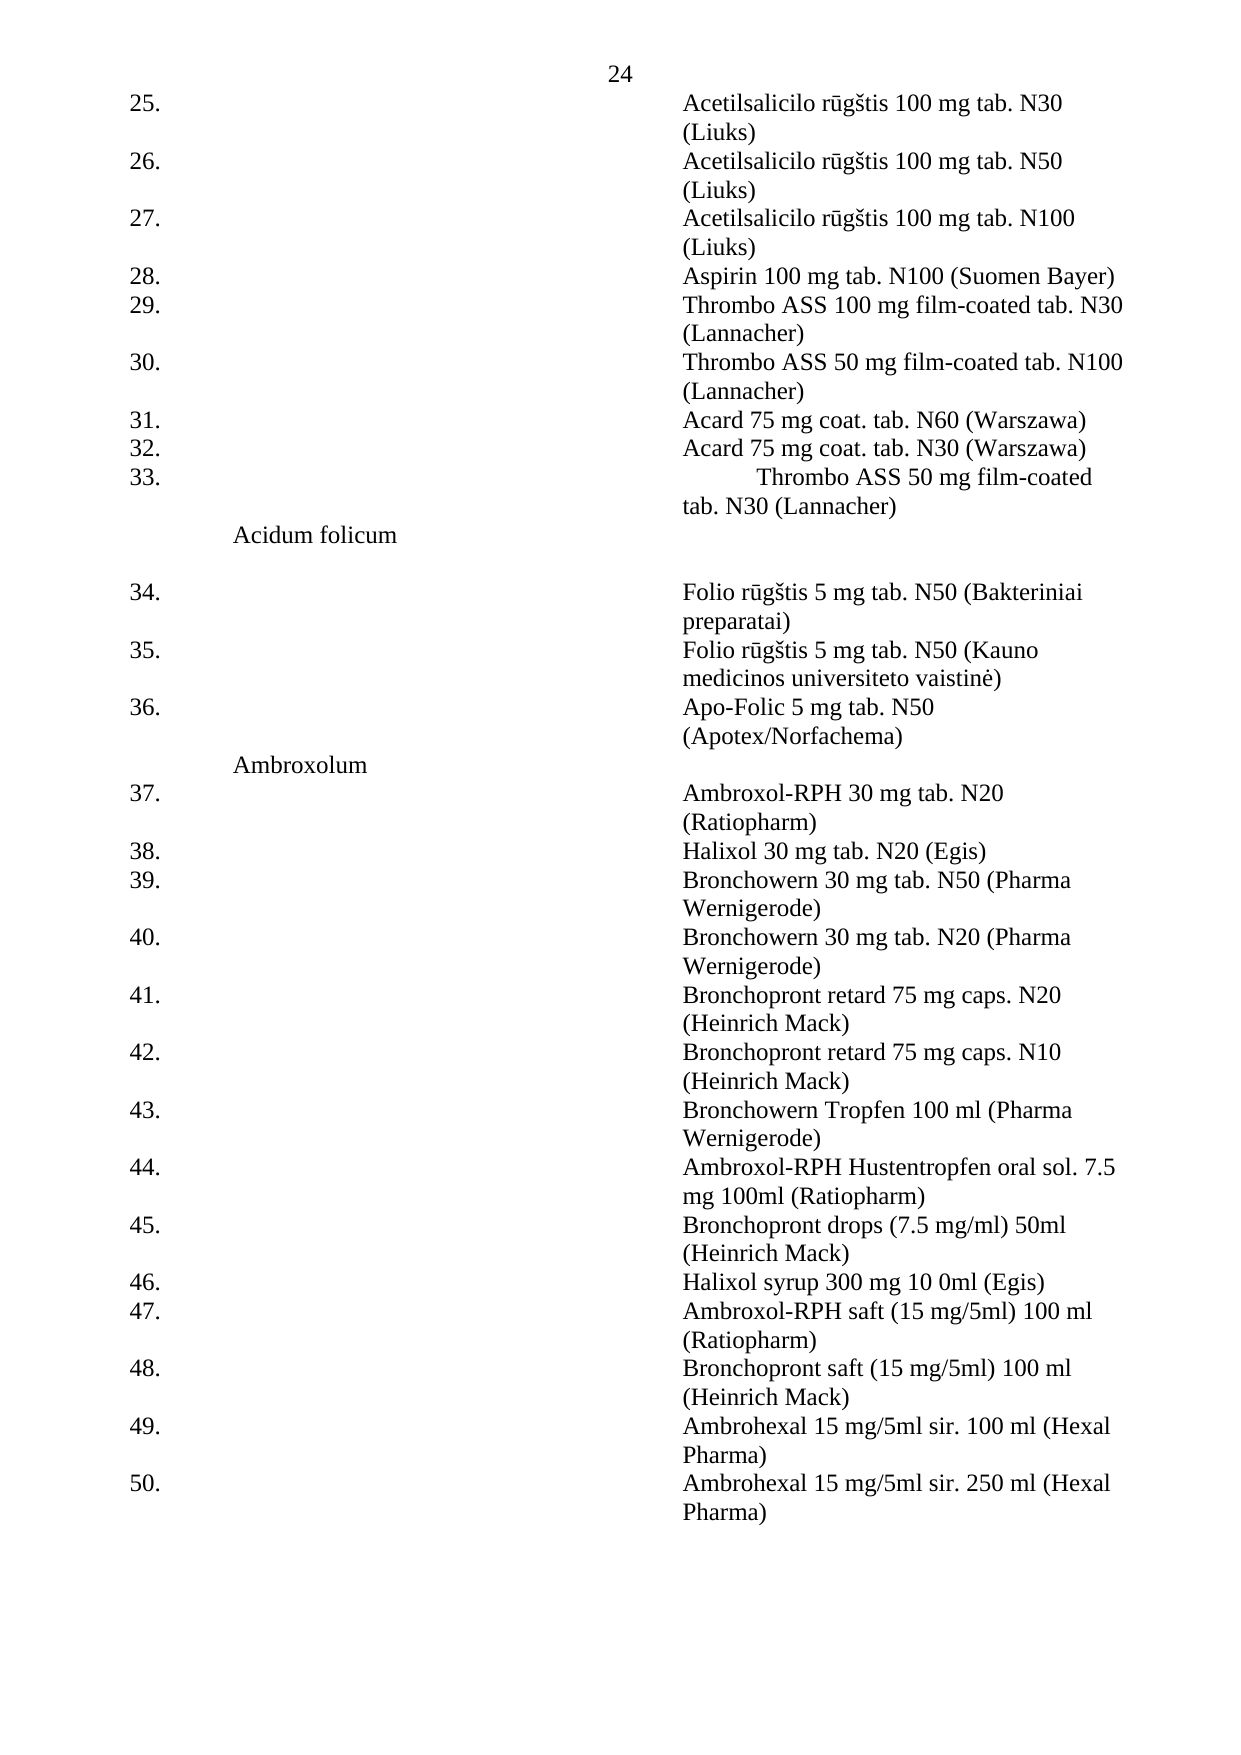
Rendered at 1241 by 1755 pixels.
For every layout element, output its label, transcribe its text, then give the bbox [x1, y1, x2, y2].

table_cell [221, 1152, 671, 1210]
table_cell Thrombo ASS 50 mg film-coated tab. N100 (Lannacher) [671, 347, 1145, 405]
table_cell Bronchowern Tropfen 100 ml (Pharma Wernigerode) [671, 1095, 1145, 1152]
table_cell 29. [118, 290, 221, 347]
table_cell [118, 549, 221, 577]
table_cell 38. [118, 836, 221, 865]
table_cell [221, 779, 671, 836]
table_cell 43. [118, 1095, 221, 1152]
table_cell [221, 462, 671, 520]
table_cell 50. [118, 1469, 221, 1526]
table_cell 42. [118, 1037, 221, 1095]
table_cell [118, 750, 221, 778]
table_cell 30. [118, 347, 221, 405]
table_cell [221, 405, 671, 433]
table_cell Bronchopront retard 75 mg caps. N10 (Heinrich Mack) [671, 1037, 1145, 1095]
table_cell 33. [118, 462, 221, 520]
table_cell 35. [118, 635, 221, 692]
table_cell [221, 635, 671, 692]
table_cell 27. [118, 204, 221, 261]
table_cell Bronchopront retard 75 mg caps. N20 (Heinrich Mack) [671, 980, 1145, 1037]
table_cell [221, 1267, 671, 1296]
table_cell Bronchowern 30 mg tab. N20 (Pharma Wernigerode) [671, 922, 1145, 980]
table_cell 37. [118, 779, 221, 836]
table_cell [221, 89, 671, 146]
table_cell Thrombo ASS 50 mg film-coated tab. N30 (Lannacher) [671, 462, 1145, 520]
table_cell Halixol 30 mg tab. N20 (Egis) [671, 836, 1145, 865]
table_cell [221, 922, 671, 980]
table_cell [671, 520, 1145, 548]
table_cell 46. [118, 1267, 221, 1296]
table_cell 36. [118, 692, 221, 750]
table_cell Acetilsalicilo rūgštis 100 mg tab. N50 (Liuks) [671, 146, 1145, 203]
table_cell [221, 204, 671, 261]
table_cell [221, 434, 671, 462]
table_cell [221, 1411, 671, 1468]
table_cell 25. [118, 89, 221, 146]
table_cell Acard 75 mg coat. tab. N30 (Warszawa) [671, 434, 1145, 462]
table_cell [221, 980, 671, 1037]
table_cell Aspirin 100 mg tab. N100 (Suomen Bayer) [671, 261, 1145, 290]
table_cell [221, 836, 671, 865]
table_cell [671, 549, 1145, 577]
table_cell [221, 1210, 671, 1267]
table_cell Ambrohexal 15 mg/5ml sir. 250 ml (Hexal Pharma) [671, 1469, 1145, 1526]
table_cell [221, 1296, 671, 1353]
table_cell 44. [118, 1152, 221, 1210]
table_cell 34. [118, 577, 221, 635]
table_cell Ambroxolum [221, 750, 671, 778]
table_cell Bronchopront saft (15 mg/5ml) 100 ml (Heinrich Mack) [671, 1354, 1145, 1411]
table_cell Bronchopront drops (7.5 mg/ml) 50ml (Heinrich Mack) [671, 1210, 1145, 1267]
table_cell 31. [118, 405, 221, 433]
table_cell Ambroxol-RPH 30 mg tab. N20 (Ratiopharm) [671, 779, 1145, 836]
table_cell 49. [118, 1411, 221, 1468]
table_cell [221, 347, 671, 405]
table_cell [671, 750, 1145, 778]
table_cell [221, 865, 671, 922]
table_cell Acetilsalicilo rūgštis 100 mg tab. N100 (Liuks) [671, 204, 1145, 261]
table_cell Bronchowern 30 mg tab. N50 (Pharma Wernigerode) [671, 865, 1145, 922]
table_cell 45. [118, 1210, 221, 1267]
table_cell [221, 1354, 671, 1411]
table_cell 48. [118, 1354, 221, 1411]
table_cell [221, 549, 671, 577]
table_cell Folio rūgštis 5 mg tab. N50 (Kauno medicinos universiteto vaistinė) [671, 635, 1145, 692]
table_cell [221, 1095, 671, 1152]
table_cell 26. [118, 146, 221, 203]
table_cell [221, 1037, 671, 1095]
table_cell 28. [118, 261, 221, 290]
table_cell Ambrohexal 15 mg/5ml sir. 100 ml (Hexal Pharma) [671, 1411, 1145, 1468]
table_cell Thrombo ASS 100 mg film-coated tab. N30 (Lannacher) [671, 290, 1145, 347]
table_cell Halixol syrup 300 mg 10 0ml (Egis) [671, 1267, 1145, 1296]
table_cell [221, 146, 671, 203]
table_cell Acard 75 mg coat. tab. N60 (Warszawa) [671, 405, 1145, 433]
table_cell 47. [118, 1296, 221, 1353]
table_cell [221, 1469, 671, 1526]
table_cell [221, 261, 671, 290]
table_cell 40. [118, 922, 221, 980]
table_cell 32. [118, 434, 221, 462]
table_cell Folio rūgštis 5 mg tab. N50 (Bakteriniai preparatai) [671, 577, 1145, 635]
table_cell Acetilsalicilo rūgštis 100 mg tab. N30 (Liuks) [671, 89, 1145, 146]
table_cell Apo-Folic 5 mg tab. N50 (Apotex/Norfachema) [671, 692, 1145, 750]
table_cell Ambroxol-RPH saft (15 mg/5ml) 100 ml (Ratiopharm) [671, 1296, 1145, 1353]
table_cell Acidum folicum [221, 520, 671, 548]
table_cell Ambroxol-RPH Hustentropfen oral sol. 7.5 mg 100ml (Ratiopharm) [671, 1152, 1145, 1210]
table_cell [221, 290, 671, 347]
table_cell [221, 692, 671, 750]
table_cell 41. [118, 980, 221, 1037]
table_cell 39. [118, 865, 221, 922]
table_cell [221, 577, 671, 635]
table_cell [118, 520, 221, 548]
